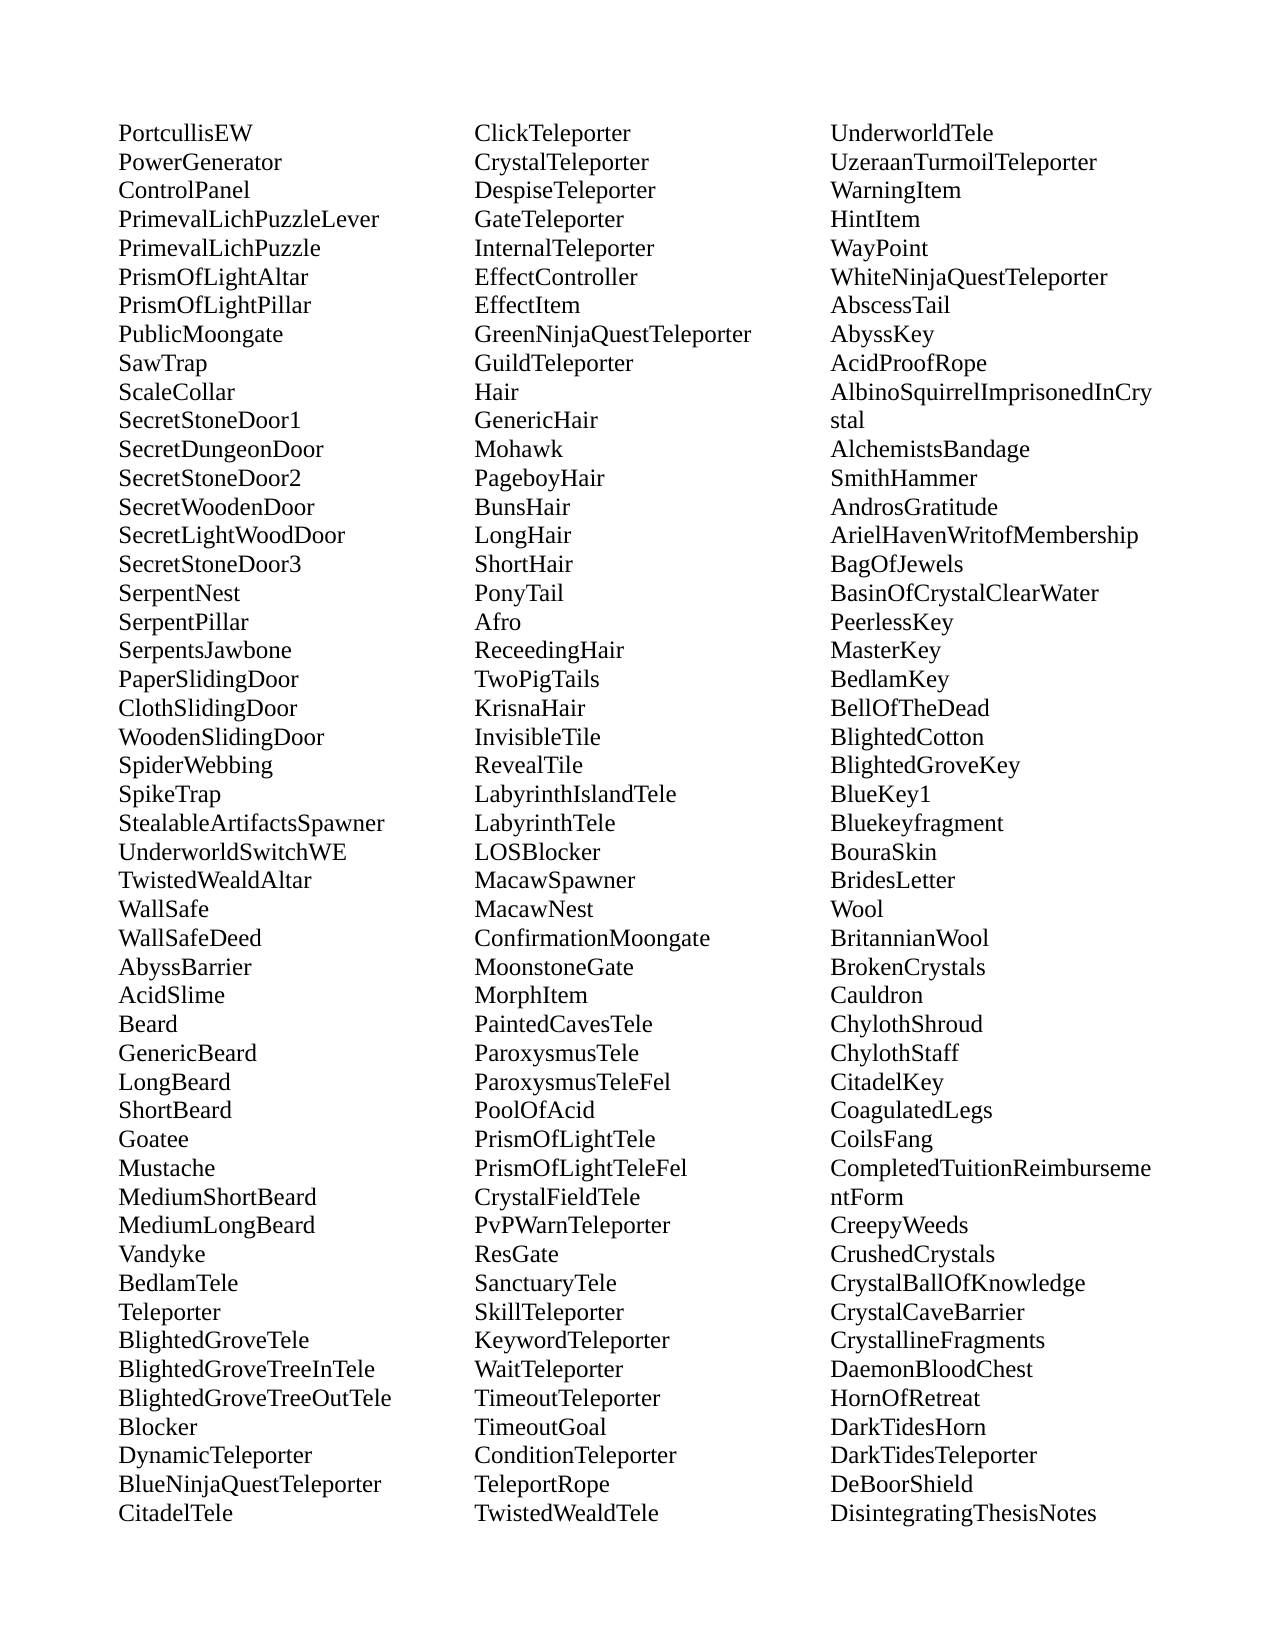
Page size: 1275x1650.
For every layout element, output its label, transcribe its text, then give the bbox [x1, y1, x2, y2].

text BlightedGroveTreeInTele [118, 1354, 445, 1383]
text AlbinoSquirrelImprisonedInCrystal [830, 377, 1157, 434]
text SecretWoodenDoor [118, 492, 445, 521]
text HintItem [830, 204, 1157, 233]
text BouraSkin [830, 837, 1157, 866]
text WarningItem [830, 176, 1157, 204]
text BlueNinjaQuestTeleporter [118, 1469, 445, 1498]
text PowerGenerator [118, 147, 445, 176]
text BritannianWool [830, 923, 1157, 952]
text WaitTeleporter [474, 1354, 801, 1383]
text PaperSlidingDoor [118, 664, 445, 693]
text PonyTail [474, 578, 801, 607]
text MoonstoneGate [474, 952, 801, 981]
text ConfirmationMoongate [474, 923, 801, 952]
text BellOfTheDead [830, 693, 1157, 722]
text InvisibleTile [474, 722, 801, 751]
text AndrosGratitude [830, 492, 1157, 521]
text CrystalBallOfKnowledge [830, 1268, 1157, 1297]
text CrushedCrystals [830, 1239, 1157, 1268]
text CompletedTuitionReimbursementForm [830, 1153, 1157, 1211]
text SmithHammer [830, 463, 1157, 492]
text AbyssKey [830, 319, 1157, 348]
text BagOfJewels [830, 549, 1157, 578]
text PrismOfLightPillar [118, 291, 445, 319]
text BrokenCrystals [830, 952, 1157, 981]
text AlchemistsBandage [830, 434, 1157, 463]
text KrisnaHair [474, 693, 801, 722]
text ParoxysmusTeleFel [474, 1067, 801, 1096]
text SecretStoneDoor3 [118, 549, 445, 578]
text CitadelKey [830, 1067, 1157, 1096]
text BasinOfCrystalClearWater [830, 578, 1157, 607]
text CrystalFieldTele [474, 1182, 801, 1211]
text SerpentPillar [118, 607, 445, 636]
text BunsHair [474, 492, 801, 521]
text Vandyke [118, 1239, 445, 1268]
text GuildTeleporter [474, 348, 801, 377]
text WayPoint [830, 233, 1157, 262]
text HornOfRetreat [830, 1383, 1157, 1412]
text MediumShortBeard [118, 1182, 445, 1211]
text ClickTeleporter [474, 118, 801, 147]
text TwistedWealdTele [474, 1498, 801, 1527]
text SanctuaryTele [474, 1268, 801, 1297]
text Mustache [118, 1153, 445, 1182]
text GreenNinjaQuestTeleporter [474, 319, 801, 348]
text SecretStoneDoor1 [118, 406, 445, 434]
text DaemonBloodChest [830, 1354, 1157, 1383]
text TimeoutTeleporter [474, 1383, 801, 1412]
text BlightedCotton [830, 722, 1157, 751]
text ConditionTeleporter [474, 1441, 801, 1469]
text MasterKey [830, 636, 1157, 664]
text PageboyHair [474, 463, 801, 492]
text Mohawk [474, 434, 801, 463]
text TimeoutGoal [474, 1412, 801, 1441]
text DisintegratingThesisNotes [830, 1498, 1157, 1527]
text ParoxysmusTele [474, 1038, 801, 1067]
text PrismOfLightTeleFel [474, 1153, 801, 1182]
text BlightedGroveKey [830, 751, 1157, 779]
text WallSafeDeed [118, 923, 445, 952]
text LOSBlocker [474, 837, 801, 866]
text ResGate [474, 1239, 801, 1268]
text CoilsFang [830, 1124, 1157, 1153]
text GenericBeard [118, 1038, 445, 1067]
text Bluekeyfragment [830, 808, 1157, 837]
text TeleportRope [474, 1469, 801, 1498]
text DeBoorShield [830, 1469, 1157, 1498]
text BlightedGroveTele [118, 1326, 445, 1354]
text BedlamTele [118, 1268, 445, 1297]
text SerpentsJawbone [118, 636, 445, 664]
text DespiseTeleporter [474, 176, 801, 204]
text MediumLongBeard [118, 1211, 445, 1239]
text Beard [118, 1009, 445, 1038]
text UzeraanTurmoilTeleporter [830, 147, 1157, 176]
text PoolOfAcid [474, 1096, 801, 1124]
text PortcullisEW [118, 118, 445, 147]
text LongHair [474, 521, 801, 549]
text AcidProofRope [830, 348, 1157, 377]
text SecretStoneDoor2 [118, 463, 445, 492]
text PeerlessKey [830, 607, 1157, 636]
text CreepyWeeds [830, 1211, 1157, 1239]
text LongBeard [118, 1067, 445, 1096]
text RevealTile [474, 751, 801, 779]
text MorphItem [474, 981, 801, 1009]
text ShortHair [474, 549, 801, 578]
text Goatee [118, 1124, 445, 1153]
text SecretDungeonDoor [118, 434, 445, 463]
text SpiderWebbing [118, 751, 445, 779]
text AbyssBarrier [118, 952, 445, 981]
text GenericHair [474, 406, 801, 434]
text MacawNest [474, 894, 801, 923]
text TwoPigTails [474, 664, 801, 693]
text KeywordTeleporter [474, 1326, 801, 1354]
text PublicMoongate [118, 319, 445, 348]
text ArielHavenWritofMembership [830, 521, 1157, 549]
text WoodenSlidingDoor [118, 722, 445, 751]
text LabyrinthIslandTele [474, 779, 801, 808]
text CoagulatedLegs [830, 1096, 1157, 1124]
text Cauldron [830, 981, 1157, 1009]
text SawTrap [118, 348, 445, 377]
text Blocker [118, 1412, 445, 1441]
text SerpentNest [118, 578, 445, 607]
text ScaleCollar [118, 377, 445, 406]
text CitadelTele [118, 1498, 445, 1527]
text Hair [474, 377, 801, 406]
text MacawSpawner [474, 866, 801, 894]
text DarkTidesHorn [830, 1412, 1157, 1441]
text PrismOfLightTele [474, 1124, 801, 1153]
text StealableArtifactsSpawner [118, 808, 445, 837]
text ChylothShroud [830, 1009, 1157, 1038]
text DynamicTeleporter [118, 1441, 445, 1469]
text SpikeTrap [118, 779, 445, 808]
text ShortBeard [118, 1096, 445, 1124]
text Wool [830, 894, 1157, 923]
text BlightedGroveTreeOutTele [118, 1383, 445, 1412]
text CrystallineFragments [830, 1326, 1157, 1354]
text ReceedingHair [474, 636, 801, 664]
text UnderworldSwitchWE [118, 837, 445, 866]
text AcidSlime [118, 981, 445, 1009]
text ControlPanel [118, 176, 445, 204]
text DarkTidesTeleporter [830, 1441, 1157, 1469]
text Teleporter [118, 1297, 445, 1326]
text TwistedWealdAltar [118, 866, 445, 894]
text SkillTeleporter [474, 1297, 801, 1326]
text PaintedCavesTele [474, 1009, 801, 1038]
text WallSafe [118, 894, 445, 923]
text BridesLetter [830, 866, 1157, 894]
text CrystalCaveBarrier [830, 1297, 1157, 1326]
text GateTeleporter [474, 204, 801, 233]
text PvPWarnTeleporter [474, 1211, 801, 1239]
text EffectItem [474, 291, 801, 319]
text PrismOfLightAltar [118, 262, 445, 291]
text PrimevalLichPuzzle [118, 233, 445, 262]
text SecretLightWoodDoor [118, 521, 445, 549]
text InternalTeleporter [474, 233, 801, 262]
text AbscessTail [830, 291, 1157, 319]
text ChylothStaff [830, 1038, 1157, 1067]
text LabyrinthTele [474, 808, 801, 837]
text CrystalTeleporter [474, 147, 801, 176]
text Afro [474, 607, 801, 636]
text EffectController [474, 262, 801, 291]
text PrimevalLichPuzzleLever [118, 204, 445, 233]
text UnderworldTele [830, 118, 1157, 147]
text BlueKey1 [830, 779, 1157, 808]
text BedlamKey [830, 664, 1157, 693]
text ClothSlidingDoor [118, 693, 445, 722]
text WhiteNinjaQuestTeleporter [830, 262, 1157, 291]
